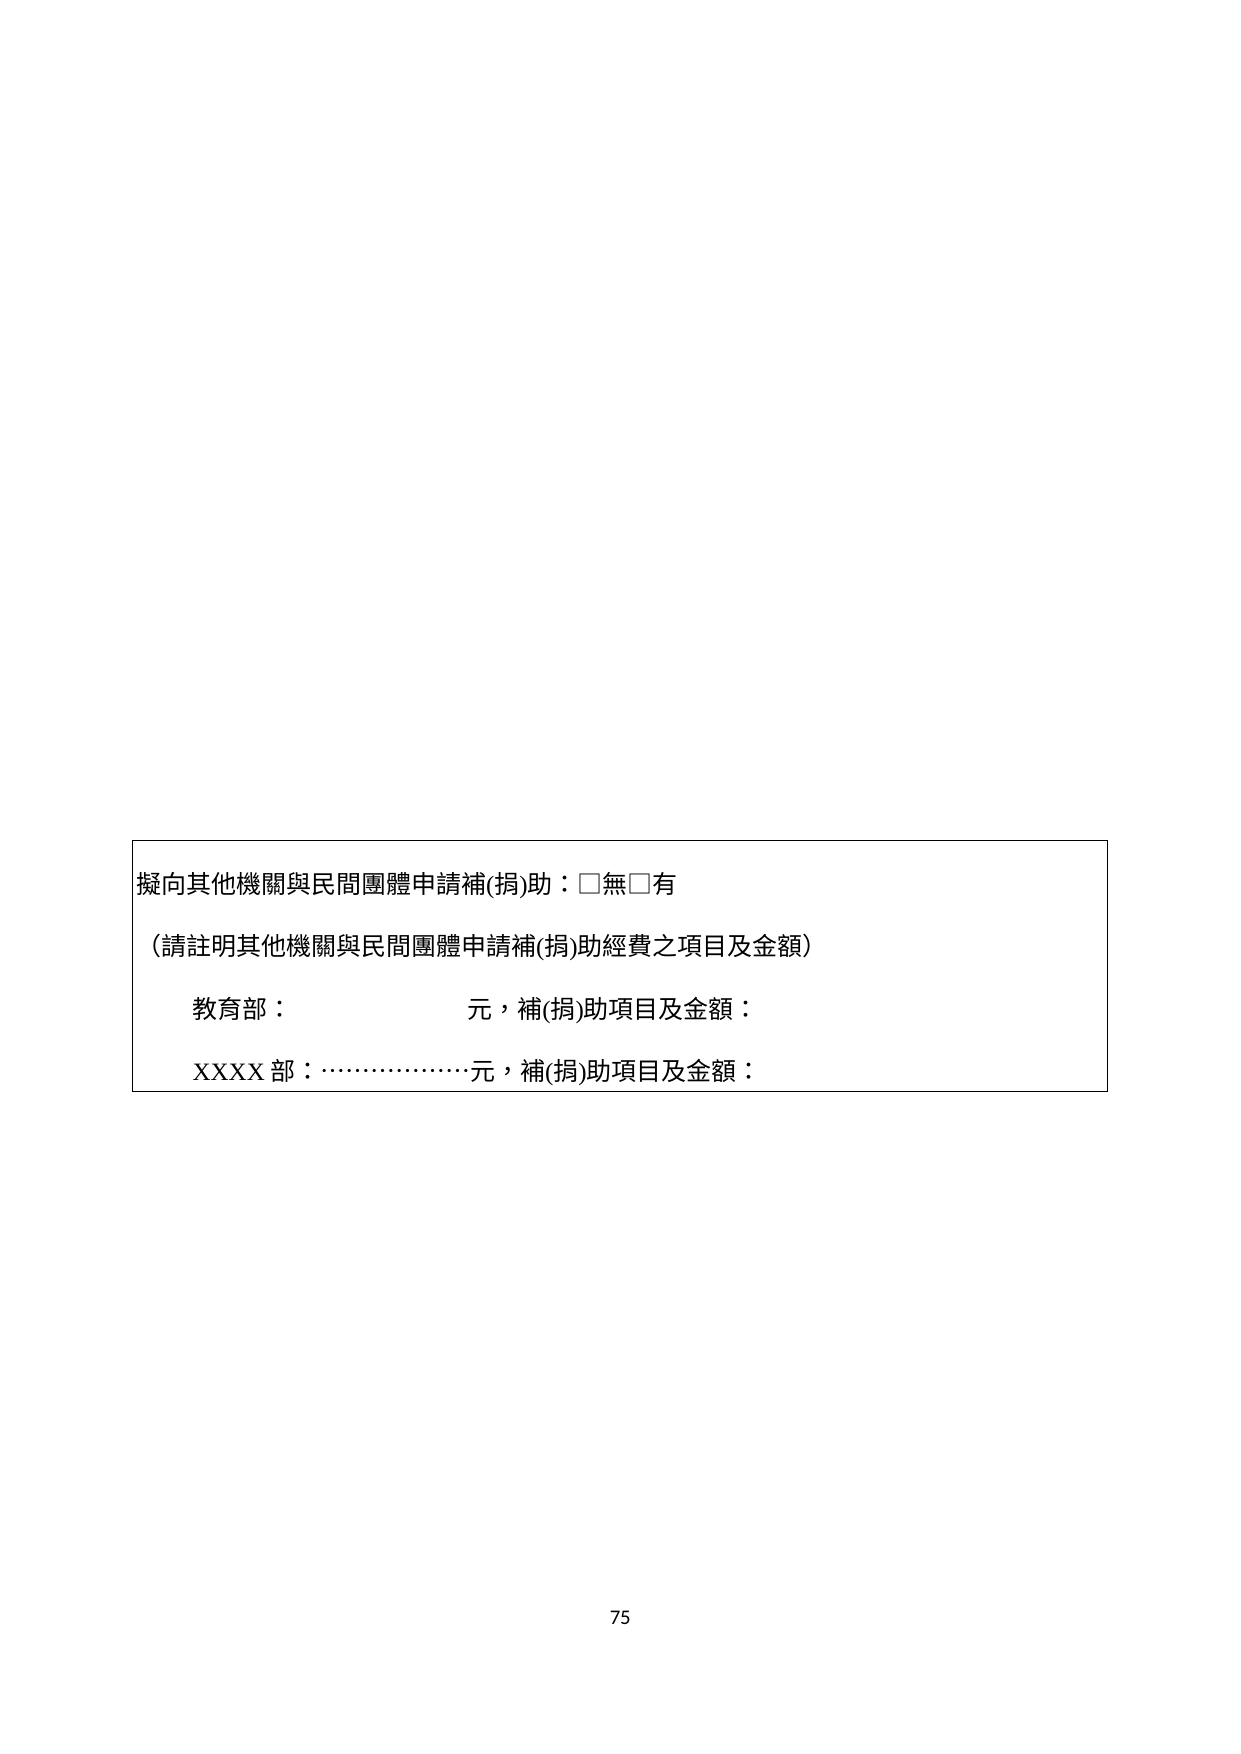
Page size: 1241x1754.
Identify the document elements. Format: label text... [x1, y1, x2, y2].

table_cell 擬向其他機關與民間團體申請補(捐)助：□無□有 （請註明其他機關與民間團體申請補(捐)助經費之項目及金額） 教育部： 元，補(捐)助項目及金額： XXXX部：………………元，補(捐)助項目及金額： [133, 841, 1107, 1091]
